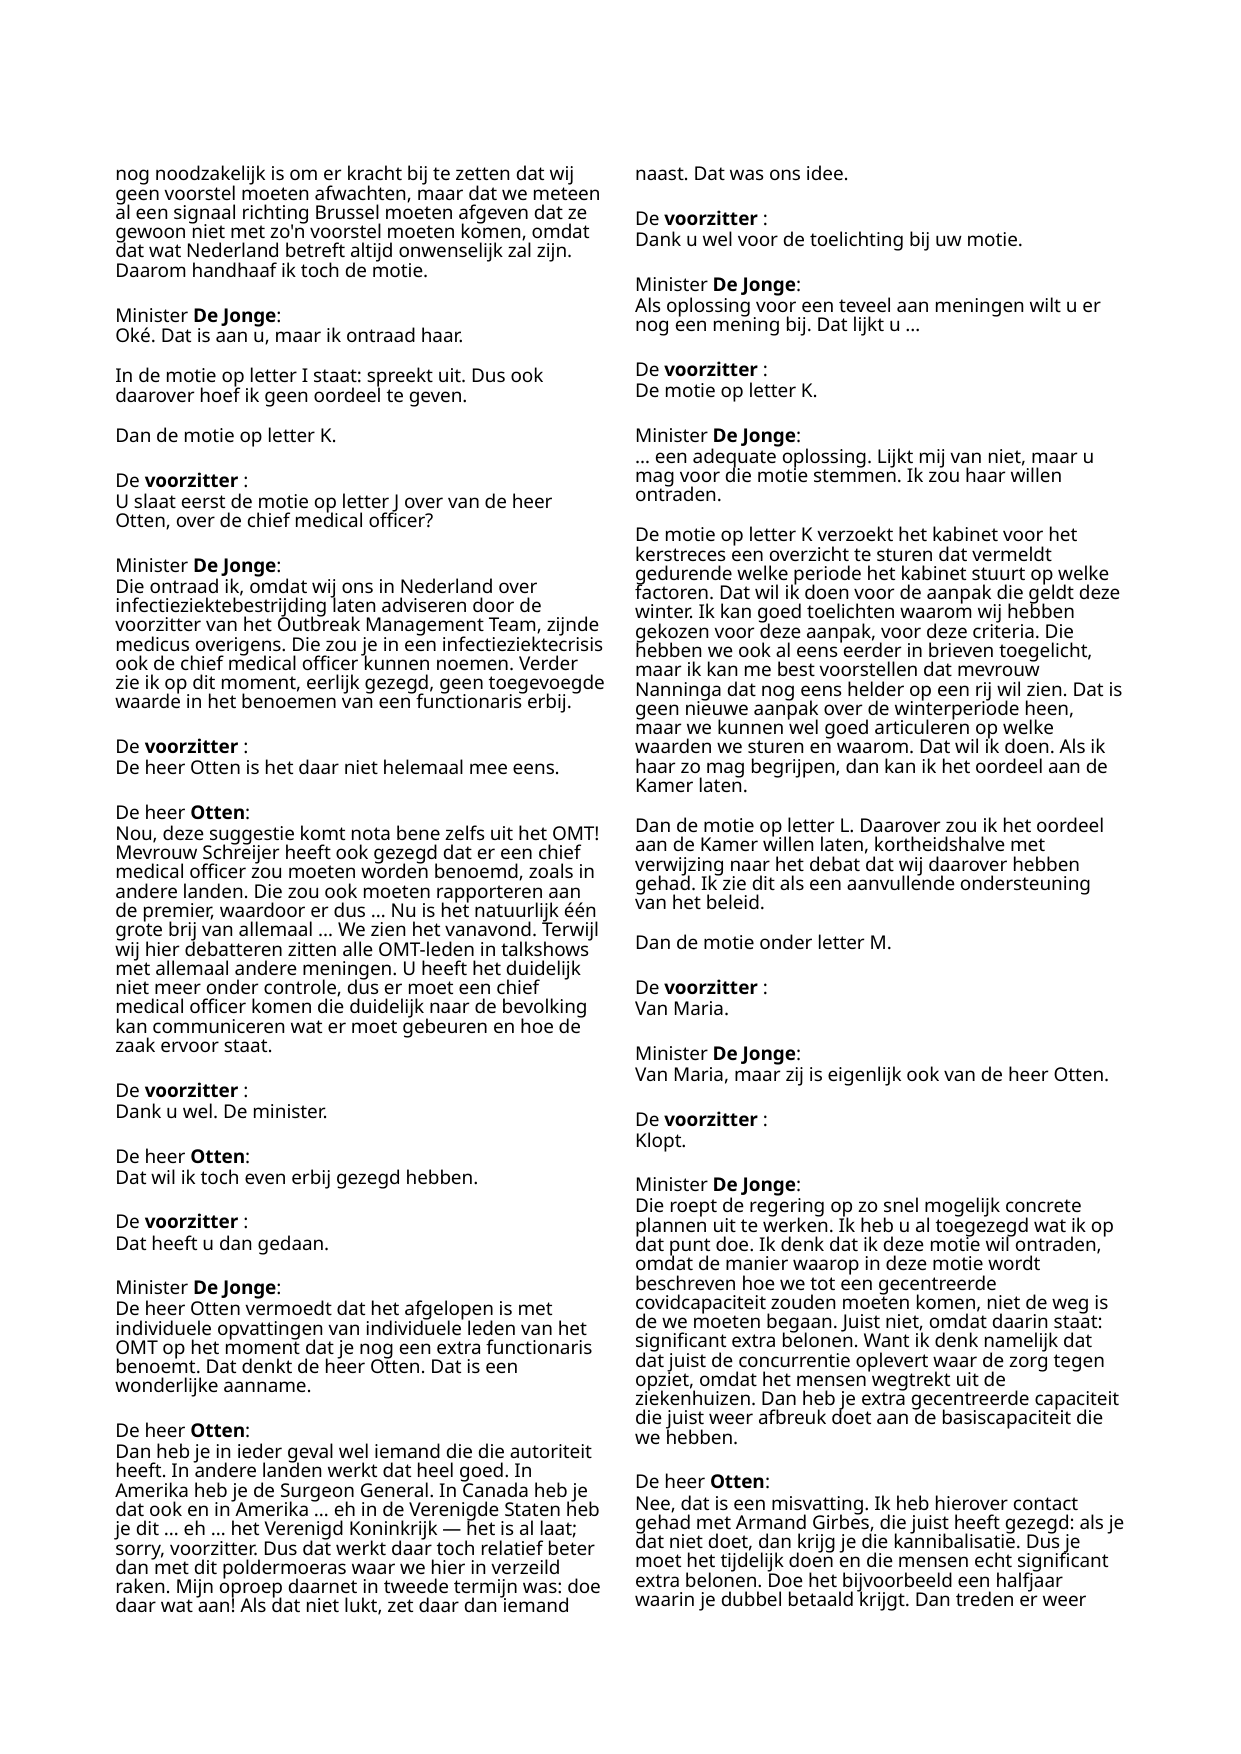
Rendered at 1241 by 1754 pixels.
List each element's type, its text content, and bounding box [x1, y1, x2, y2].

text De voorzitter : [635, 1106, 1125, 1132]
text Minister De Jonge: [115, 552, 605, 578]
text De heer Otten: [115, 799, 605, 825]
text Minister De Jonge: [635, 1040, 1125, 1066]
text Dan de motie onder letter M. [635, 934, 1125, 953]
text Als oplossing voor een teveel aan meningen wilt u er nog een mening bij. Dat lijkt u … [635, 297, 1125, 336]
text De heer Otten: [115, 1417, 605, 1443]
text Minister De Jonge: [635, 1172, 1125, 1197]
text Dat wil ik toch even erbij gezegd hebben. [115, 1169, 605, 1188]
text Minister De Jonge: [115, 302, 605, 327]
text De heer Otten: [635, 1469, 1125, 1494]
text De voorzitter : [115, 1209, 605, 1234]
text De voorzitter : [635, 974, 1125, 1000]
text De voorzitter : [635, 205, 1125, 231]
text Minister De Jonge: [635, 271, 1125, 297]
text nog noodzakelijk is om er kracht bij te zetten dat wij geen voorstel moeten afwachten, maar dat we meteen al een signaal richting Brussel moeten afgeven dat ze gewoon niet met zo'n voorstel moeten komen, omdat dat wat Nederland betreft altijd onwenselijk zal zijn. Daarom handhaaf ik toch de motie. [115, 165, 605, 281]
text De heer Otten vermoedt dat het afgelopen is met individuele opvattingen van individuele leden van het OMT op het moment dat je nog een extra functionaris benoemt. Dat denkt de heer Otten. Dat is een wonderlijke aanname. [115, 1300, 605, 1397]
text Nee, dat is een misvatting. Ik heb hierover contact gehad met Armand Girbes, die juist heeft gezegd: als je dat niet doet, dan krijg je die kannibalisatie. Dus je moet het tijdelijk doen en die mensen echt significant extra belonen. Doe het bijvoorbeeld een halfjaar waarin je dubbel betaald krijgt. Dan treden er weer [635, 1494, 1125, 1610]
text Minister De Jonge: [115, 1274, 605, 1300]
text Die roept de regering op zo snel mogelijk concrete plannen uit te werken. Ik heb u al toegezegd wat ik op dat punt doe. Ik denk dat ik deze motie wil ontraden, omdat de manier waarop in deze motie wordt beschreven hoe we tot een gecentreerde covidcapaciteit zouden moeten komen, niet de weg is de we moeten begaan. Juist niet, omdat daarin staat: significant extra belonen. Want ik denk namelijk dat dat juist de concurrentie oplevert waar de zorg tegen opziet, omdat het mensen wegtrekt uit de ziekenhuizen. Dan heb je extra gecentreerde capaciteit die juist weer afbreuk doet aan de basiscapaciteit die we hebben. [635, 1197, 1125, 1448]
text U slaat eerst de motie op letter J over van de heer Otten, over de chief medical officer? [115, 493, 605, 531]
text Dat heeft u dan gedaan. [115, 1234, 605, 1254]
text Minister De Jonge: [635, 422, 1125, 448]
text naast. Dat was ons idee. [635, 165, 1125, 184]
text Nou, deze suggestie komt nota bene zelfs uit het OMT! Mevrouw Schreijer heeft ook gezegd dat er een chief medical officer zou moeten worden benoemd, zoals in andere landen. Die zou ook moeten rapporteren aan de premier, waardoor er dus … Nu is het natuurlijk één grote brij van allemaal … We zien het vanavond. Terwijl wij hier debatteren zitten alle OMT-leden in talkshows met allemaal andere meningen. U heeft het duidelijk niet meer onder controle, dus er moet een chief medical officer komen die duidelijk naar de bevolking kan communiceren wat er moet gebeuren en hoe de zaak ervoor staat. [115, 825, 605, 1056]
text Die ontraad ik, omdat wij ons in Nederland over infectieziektebestrijding laten adviseren door de voorzitter van het Outbreak Management Team, zijnde medicus overigens. Die zou je in een infectieziektecrisis ook de chief medical officer kunnen noemen. Verder zie ik op dit moment, eerlijk gezegd, geen toegevoegde waarde in het benoemen van een functionaris erbij. [115, 578, 605, 713]
text De voorzitter : [635, 356, 1125, 382]
text In de motie op letter I staat: spreekt uit. Dus ook daarover hoef ik geen oordeel te geven. [115, 367, 605, 406]
text Van Maria. [635, 1000, 1125, 1019]
text Oké. Dat is aan u, maar ik ontraad haar. [115, 327, 605, 347]
text Dan de motie op letter L. Daarover zou ik het oordeel aan de Kamer willen laten, kortheidshalve met verwijzing naar het debat dat wij daarover hebben gehad. Ik zie dit als een aanvullende ondersteuning van het beleid. [635, 817, 1125, 913]
text Dank u wel voor de toelichting bij uw motie. [635, 231, 1125, 250]
text Van Maria, maar zij is eigenlijk ook van de heer Otten. [635, 1066, 1125, 1085]
text Dank u wel. De minister. [115, 1103, 605, 1122]
text De motie op letter K verzoekt het kabinet voor het kerstreces een overzicht te sturen dat vermeldt gedurende welke periode het kabinet stuurt op welke factoren. Dat wil ik doen voor de aanpak die geldt deze winter. Ik kan goed toelichten waarom wij hebben gekozen voor deze aanpak, voor deze criteria. Die hebben we ook al eens eerder in brieven toegelicht, maar ik kan me best voorstellen dat mevrouw Nanninga dat nog eens helder op een rij wil zien. Dat is geen nieuwe aanpak over de winterperiode heen, maar we kunnen wel goed articuleren op welke waarden we sturen en waarom. Dat wil ik doen. Als ik haar zo mag begrijpen, dan kan ik het oordeel aan de Kamer laten. [635, 526, 1125, 796]
text De voorzitter : [115, 733, 605, 759]
text De voorzitter : [115, 467, 605, 493]
text … een adequate oplossing. Lijkt mij van niet, maar u mag voor die motie stemmen. Ik zou haar willen ontraden. [635, 448, 1125, 506]
text De motie op letter K. [635, 382, 1125, 401]
text De heer Otten is het daar niet helemaal mee eens. [115, 759, 605, 778]
text De voorzitter : [115, 1077, 605, 1103]
text Dan heb je in ieder geval wel iemand die die autoriteit heeft. In andere landen werkt dat heel goed. In Amerika heb je de Surgeon General. In Canada heb je dat ook en in Amerika … eh in de Verenigde Staten heb je dit … eh … het Verenigd Koninkrijk — het is al laat; sorry, voorzitter. Dus dat werkt daar toch relatief beter dan met dit poldermoeras waar we hier in verzeild raken. Mijn oproep daarnet in tweede termijn was: doe daar wat aan! Als dat niet lukt, zet daar dan iemand [115, 1443, 605, 1617]
text De heer Otten: [115, 1143, 605, 1169]
text Klopt. [635, 1132, 1125, 1151]
text Dan de motie op letter K. [115, 427, 605, 446]
